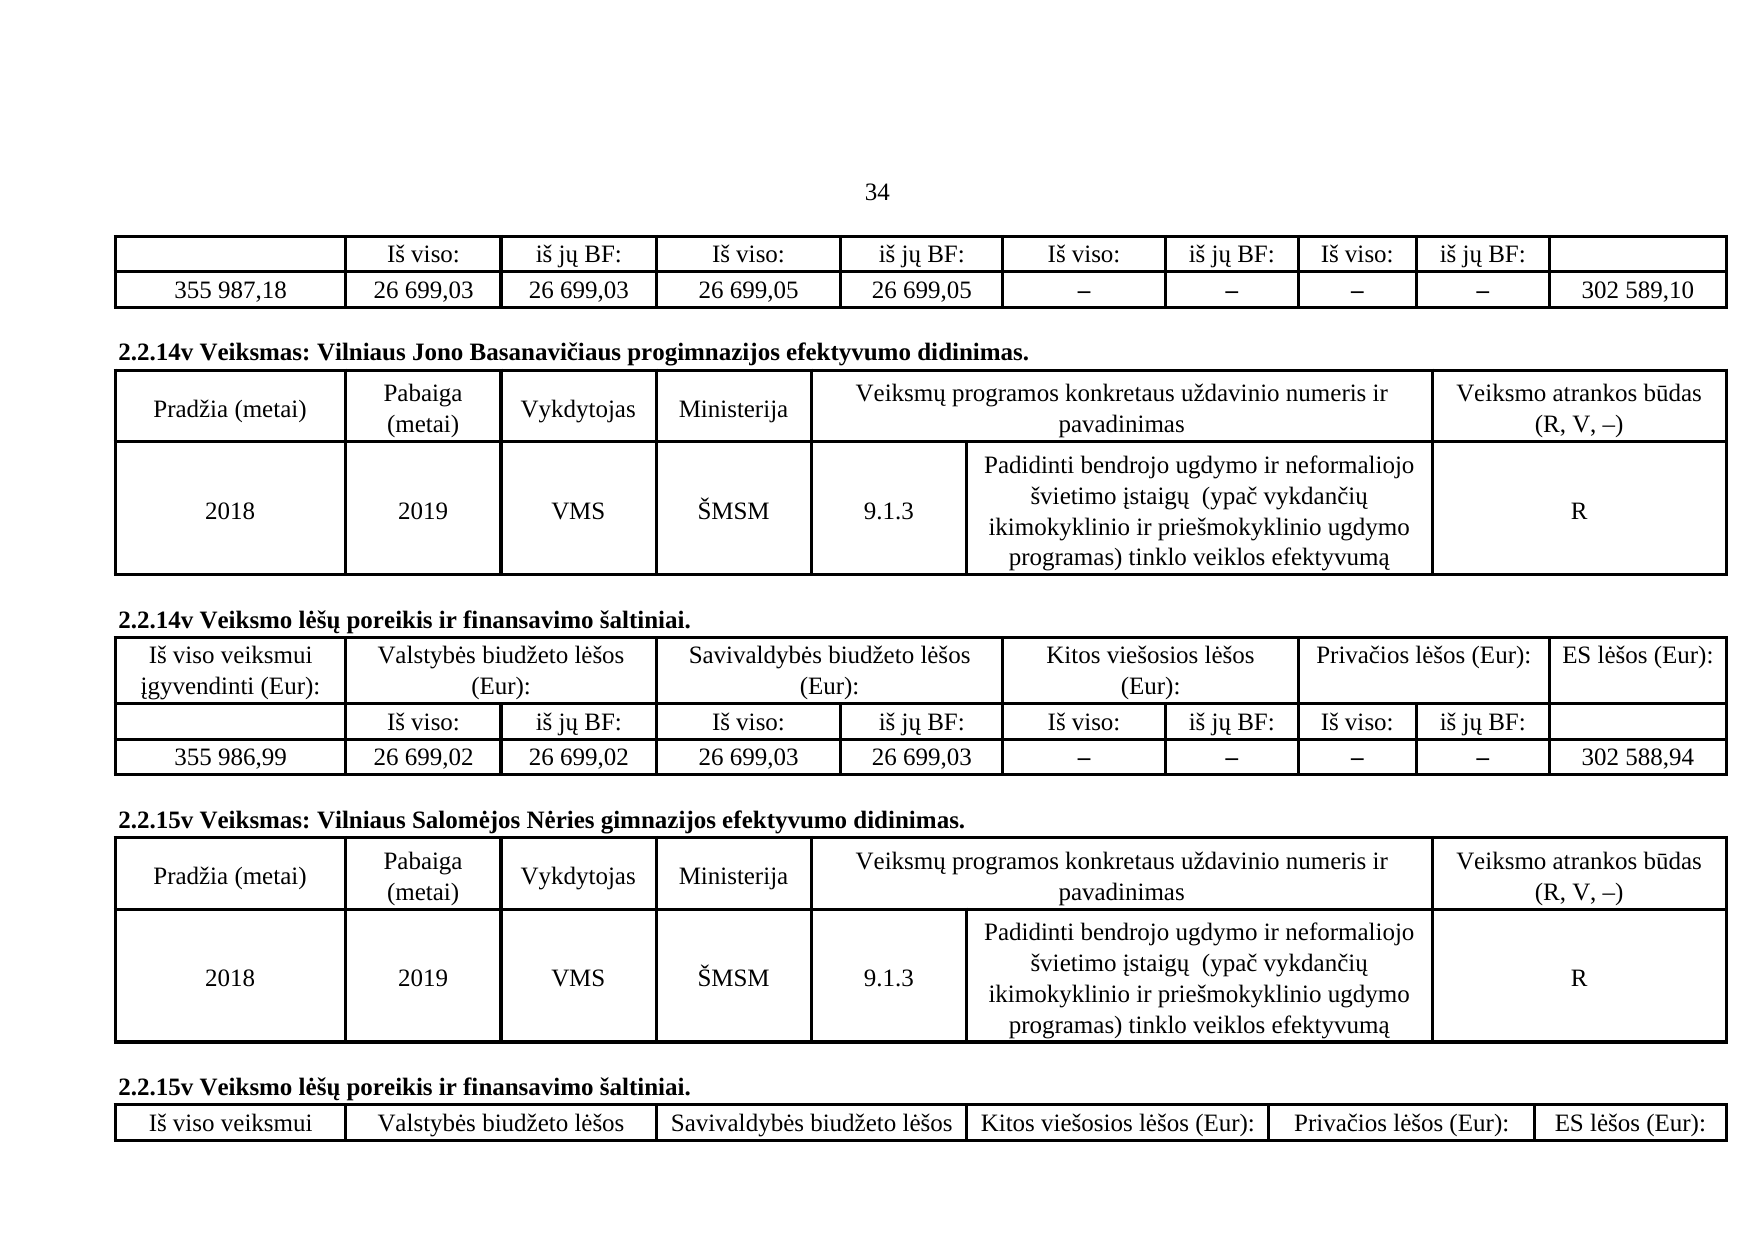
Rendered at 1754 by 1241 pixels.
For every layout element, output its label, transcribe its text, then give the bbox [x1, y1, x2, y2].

table_cell – [1300, 273, 1415, 306]
table_cell 2019 [347, 443, 499, 573]
table_cell Iš viso: [1300, 238, 1415, 270]
table_cell 26 699,03 [503, 273, 655, 306]
table_cell – [1418, 273, 1548, 306]
table_cell VMS [503, 443, 655, 573]
table_header ES lėšos (Eur): [1551, 639, 1725, 702]
table_header Pabaiga (metai) [347, 372, 499, 440]
table_cell iš jų BF: [842, 705, 1001, 737]
table_cell 26 699,05 [842, 273, 1001, 306]
table_header Vykdytojas [503, 839, 655, 907]
table_cell Padidinti bendrojo ugdymo ir neformaliojo švietimo įstaigų (ypač vykdančių ikimokyklinio ir priešmokyklinio ugdymo programas) tinklo veiklos efektyvumą [968, 443, 1431, 573]
table_header Kitos viešosios lėšos (Eur): [968, 1106, 1267, 1139]
table_cell Padidinti bendrojo ugdymo ir neformaliojo švietimo įstaigų (ypač vykdančių ikimokyklinio ir priešmokyklinio ugdymo programas) tinklo veiklos efektyvumą [968, 911, 1431, 1040]
table_cell ŠMSM [658, 911, 810, 1040]
table_cell [1551, 705, 1725, 737]
table_cell VMS [503, 911, 655, 1040]
table_cell Iš viso: [347, 238, 499, 270]
table_cell Iš viso: [1004, 705, 1164, 737]
text 2.2.14v Veiksmo lėšų poreikis ir finansavimo šaltiniai. [118, 605, 1636, 634]
table_cell 2019 [347, 911, 499, 1040]
table_cell Iš viso: [1004, 238, 1164, 270]
table_header Vykdytojas [503, 372, 655, 440]
table_cell ŠMSM [658, 443, 810, 573]
table_header Ministerija [658, 839, 810, 907]
table_cell iš jų BF: [1418, 238, 1548, 270]
table_cell 26 699,03 [347, 273, 499, 306]
table_cell 2018 [117, 443, 344, 573]
table_header ES lėšos (Eur): [1536, 1106, 1725, 1139]
table_header Veiksmų programos konkretaus uždavinio numeris ir pavadinimas [813, 372, 1431, 440]
table_cell iš jų BF: [1167, 705, 1297, 737]
table_header Pradžia (metai) [117, 839, 344, 907]
table_header Privačios lėšos (Eur): [1300, 639, 1548, 702]
table_header Privačios lėšos (Eur): [1270, 1106, 1533, 1139]
table_cell iš jų BF: [842, 238, 1001, 270]
table_header Pabaiga (metai) [347, 839, 499, 907]
table_header Pradžia (metai) [117, 372, 344, 440]
table_cell 26 699,05 [658, 273, 839, 306]
table_cell 355 987,18 [117, 273, 344, 306]
table_cell 302 588,94 [1551, 741, 1725, 773]
text 2.2.14v Veiksmas: Vilniaus Jono Basanavičiaus progimnazijos efektyvumo didinimas. [118, 337, 1636, 366]
table_cell 9.1.3 [813, 911, 965, 1040]
table_cell 2018 [117, 911, 344, 1040]
table_cell iš jų BF: [503, 705, 655, 737]
table_header Veiksmo atrankos būdas (R, V, –) [1434, 839, 1725, 907]
table_cell [117, 705, 344, 737]
table_cell – [1167, 741, 1297, 773]
table_cell 26 699,02 [347, 741, 499, 773]
table_cell – [1300, 741, 1415, 773]
table_header Iš viso veiksmui [117, 1106, 344, 1139]
text 2.2.15v Veiksmo lėšų poreikis ir finansavimo šaltiniai. [118, 1072, 1636, 1101]
table_header Veiksmo atrankos būdas (R, V, –) [1434, 372, 1725, 440]
text 2.2.15v Veiksmas: Vilniaus Salomėjos Nėries gimnazijos efektyvumo didinimas. [118, 805, 1636, 833]
table_cell Iš viso: [658, 705, 839, 737]
table_header Valstybės biudžeto lėšos (Eur): [347, 639, 655, 702]
table_cell R [1434, 443, 1725, 573]
table_header Veiksmų programos konkretaus uždavinio numeris ir pavadinimas [813, 839, 1431, 907]
table_cell R [1434, 911, 1725, 1040]
table_cell – [1004, 741, 1164, 773]
table_cell 302 589,10 [1551, 273, 1725, 306]
table_cell iš jų BF: [1167, 238, 1297, 270]
table_header Ministerija [658, 372, 810, 440]
table_header Savivaldybės biudžeto lėšos (Eur): [658, 639, 1001, 702]
table_cell Iš viso: [1300, 705, 1415, 737]
table_header Kitos viešosios lėšos (Eur): [1004, 639, 1297, 702]
table_header Valstybės biudžeto lėšos [347, 1106, 655, 1139]
table_header Iš viso veiksmui įgyvendinti (Eur): [117, 639, 344, 702]
table_cell 355 986,99 [117, 741, 344, 773]
table_cell – [1004, 273, 1164, 306]
table_cell 9.1.3 [813, 443, 965, 573]
table_cell [117, 238, 344, 270]
table_cell 26 699,02 [503, 741, 655, 773]
table_cell Iš viso: [347, 705, 499, 737]
table_cell [1551, 238, 1725, 270]
table_header Savivaldybės biudžeto lėšos [658, 1106, 965, 1139]
table_cell – [1167, 273, 1297, 306]
table_cell 26 699,03 [658, 741, 839, 773]
table_cell Iš viso: [658, 238, 839, 270]
table_cell iš jų BF: [503, 238, 655, 270]
table_cell iš jų BF: [1418, 705, 1548, 737]
table_cell 26 699,03 [842, 741, 1001, 773]
table_cell – [1418, 741, 1548, 773]
